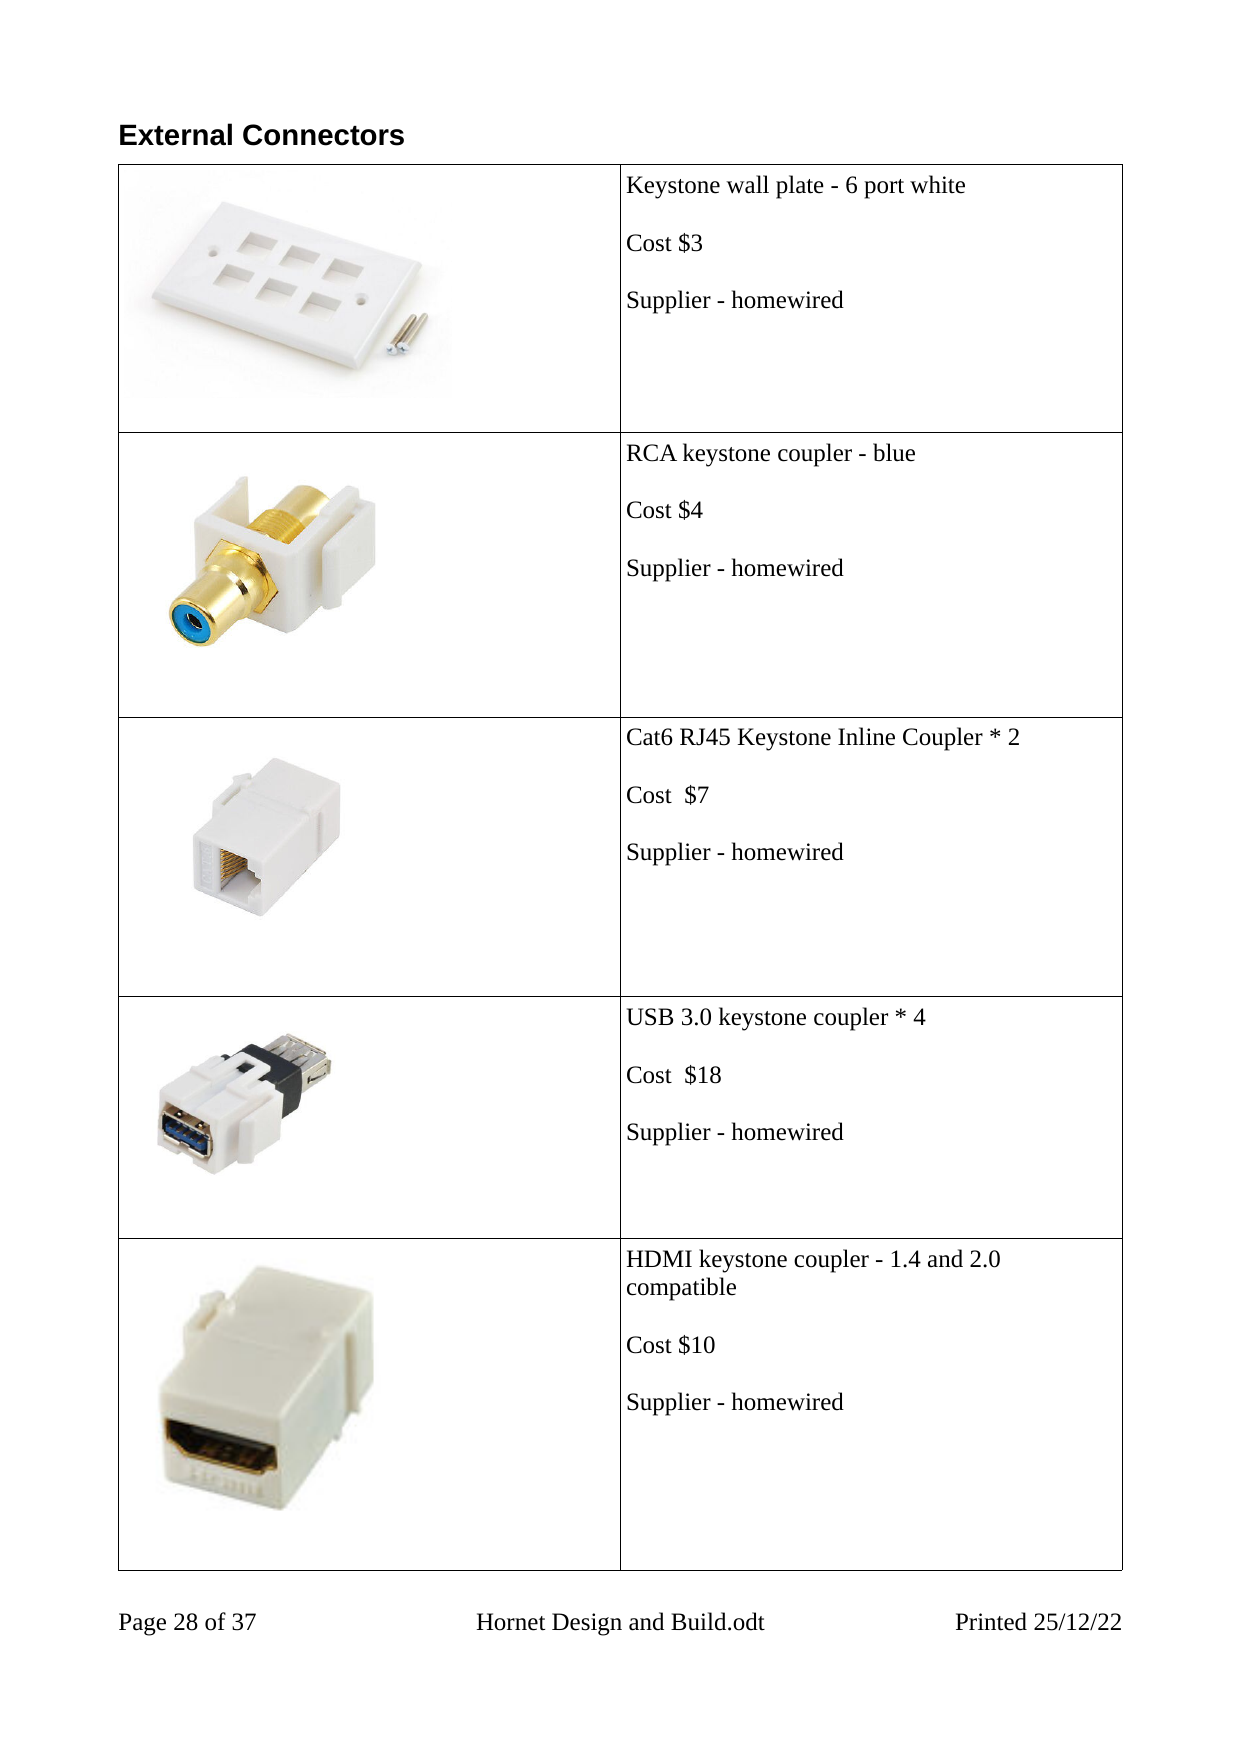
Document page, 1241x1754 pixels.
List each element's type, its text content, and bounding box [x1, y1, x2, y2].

picture [123, 437, 423, 683]
table_cell USB 3.0 keystone coupler * 4 Cost $18 Supplier - homewired [621, 997, 1122, 1238]
table_header Keystone wall plate - 6 port white Cost $3 Supplier - homewired [621, 165, 1122, 432]
picture [123, 170, 453, 398]
table_cell [119, 433, 620, 717]
table_header [119, 165, 620, 432]
table_cell [119, 997, 620, 1238]
table_cell RCA keystone coupler - blue Cost $4 Supplier - homewired [621, 433, 1122, 717]
picture [123, 1243, 397, 1536]
subtitle External Connectors [118, 118, 1122, 152]
table_cell Cat6 RJ45 Keystone Inline Coupler * 2 Cost $7 Supplier - homewired [621, 718, 1122, 996]
table_cell [119, 1239, 620, 1570]
table_cell [119, 718, 620, 996]
table_cell HDMI keystone coupler - 1.4 and 2.0 compatible Cost $10 Supplier - homewired [621, 1239, 1122, 1570]
picture [123, 722, 407, 962]
picture [123, 1002, 364, 1204]
